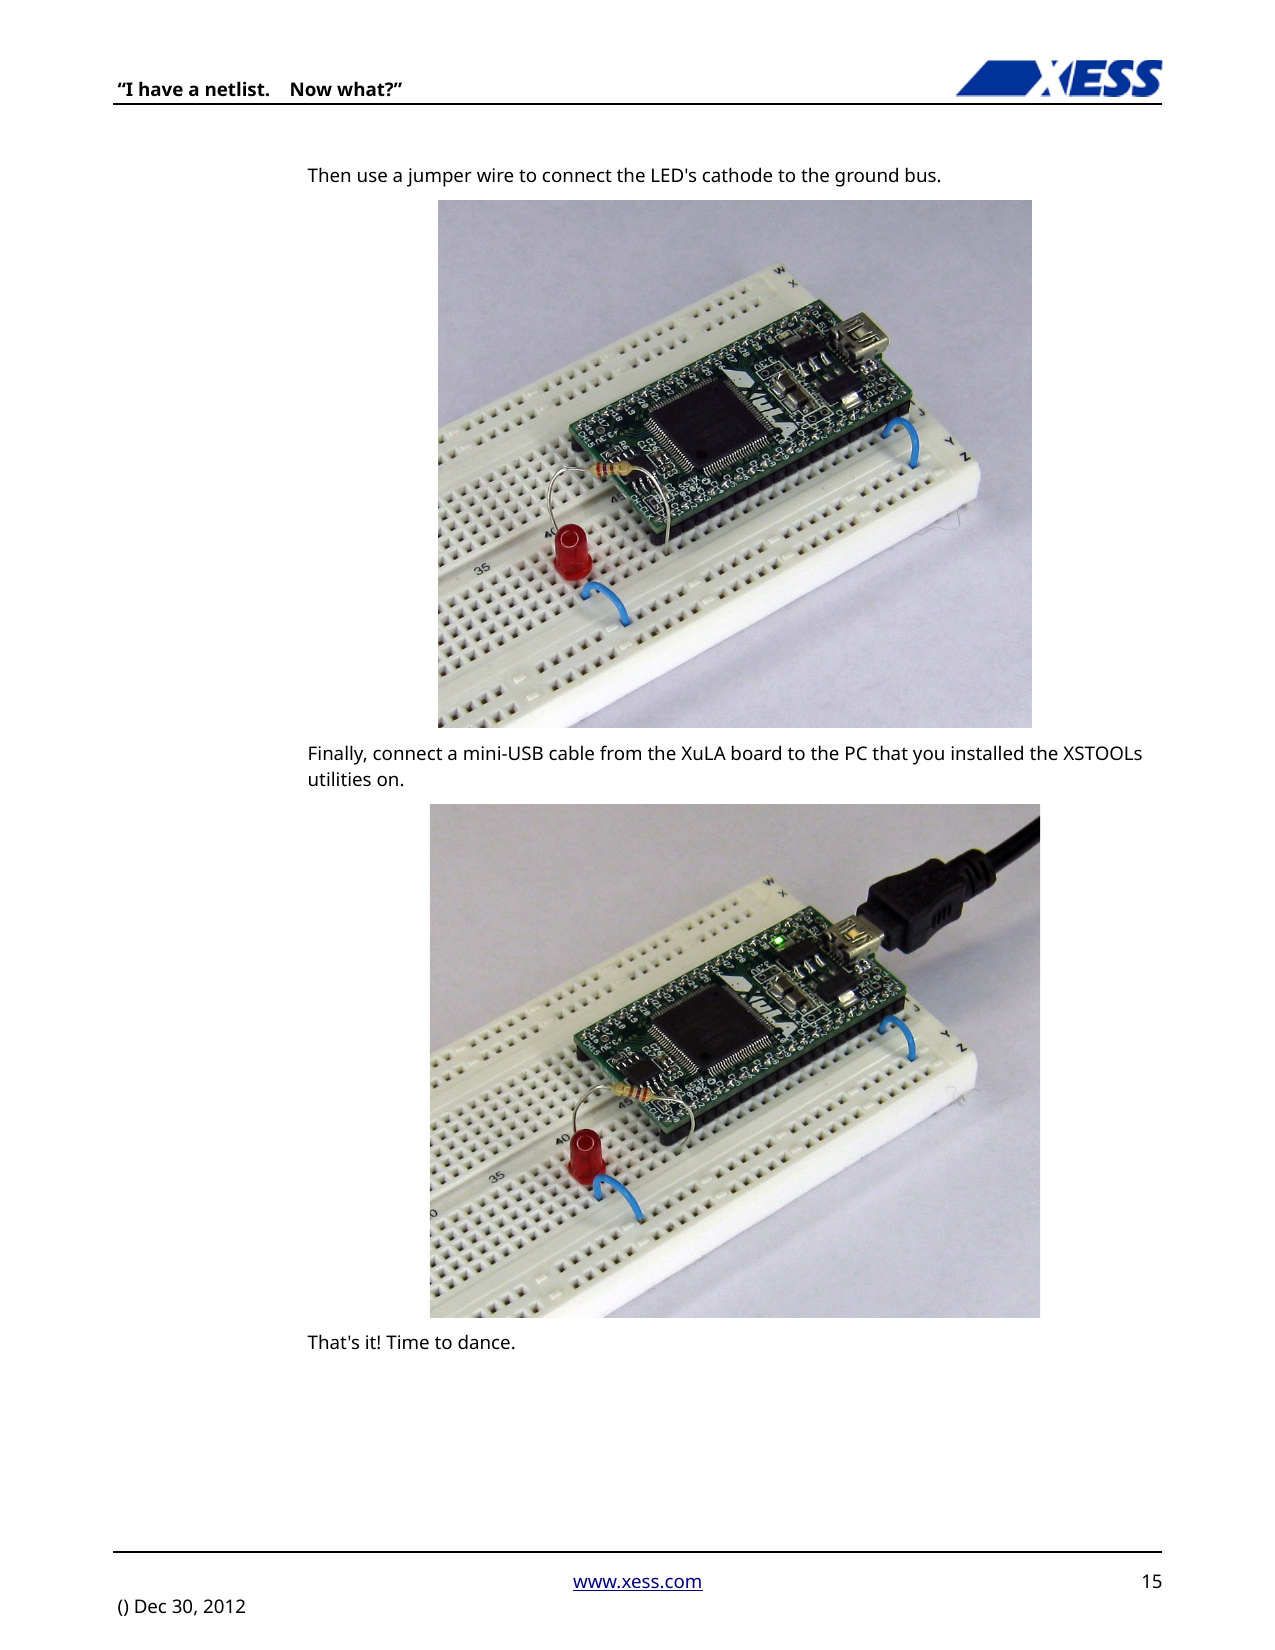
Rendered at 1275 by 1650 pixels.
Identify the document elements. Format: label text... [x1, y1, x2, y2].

picture [438, 200, 1032, 728]
picture [955, 60, 1163, 97]
picture [429, 804, 1041, 1318]
text Then use a jumper wire to connect the LED's cathode to the ground bus. [307, 162, 1162, 187]
text That's it! Time to dance. [307, 1329, 1162, 1355]
text Finally, connect a mini-USB cable from the XuLA board to the PC that you installed the XSTOOLs utilities on. [307, 741, 1162, 792]
